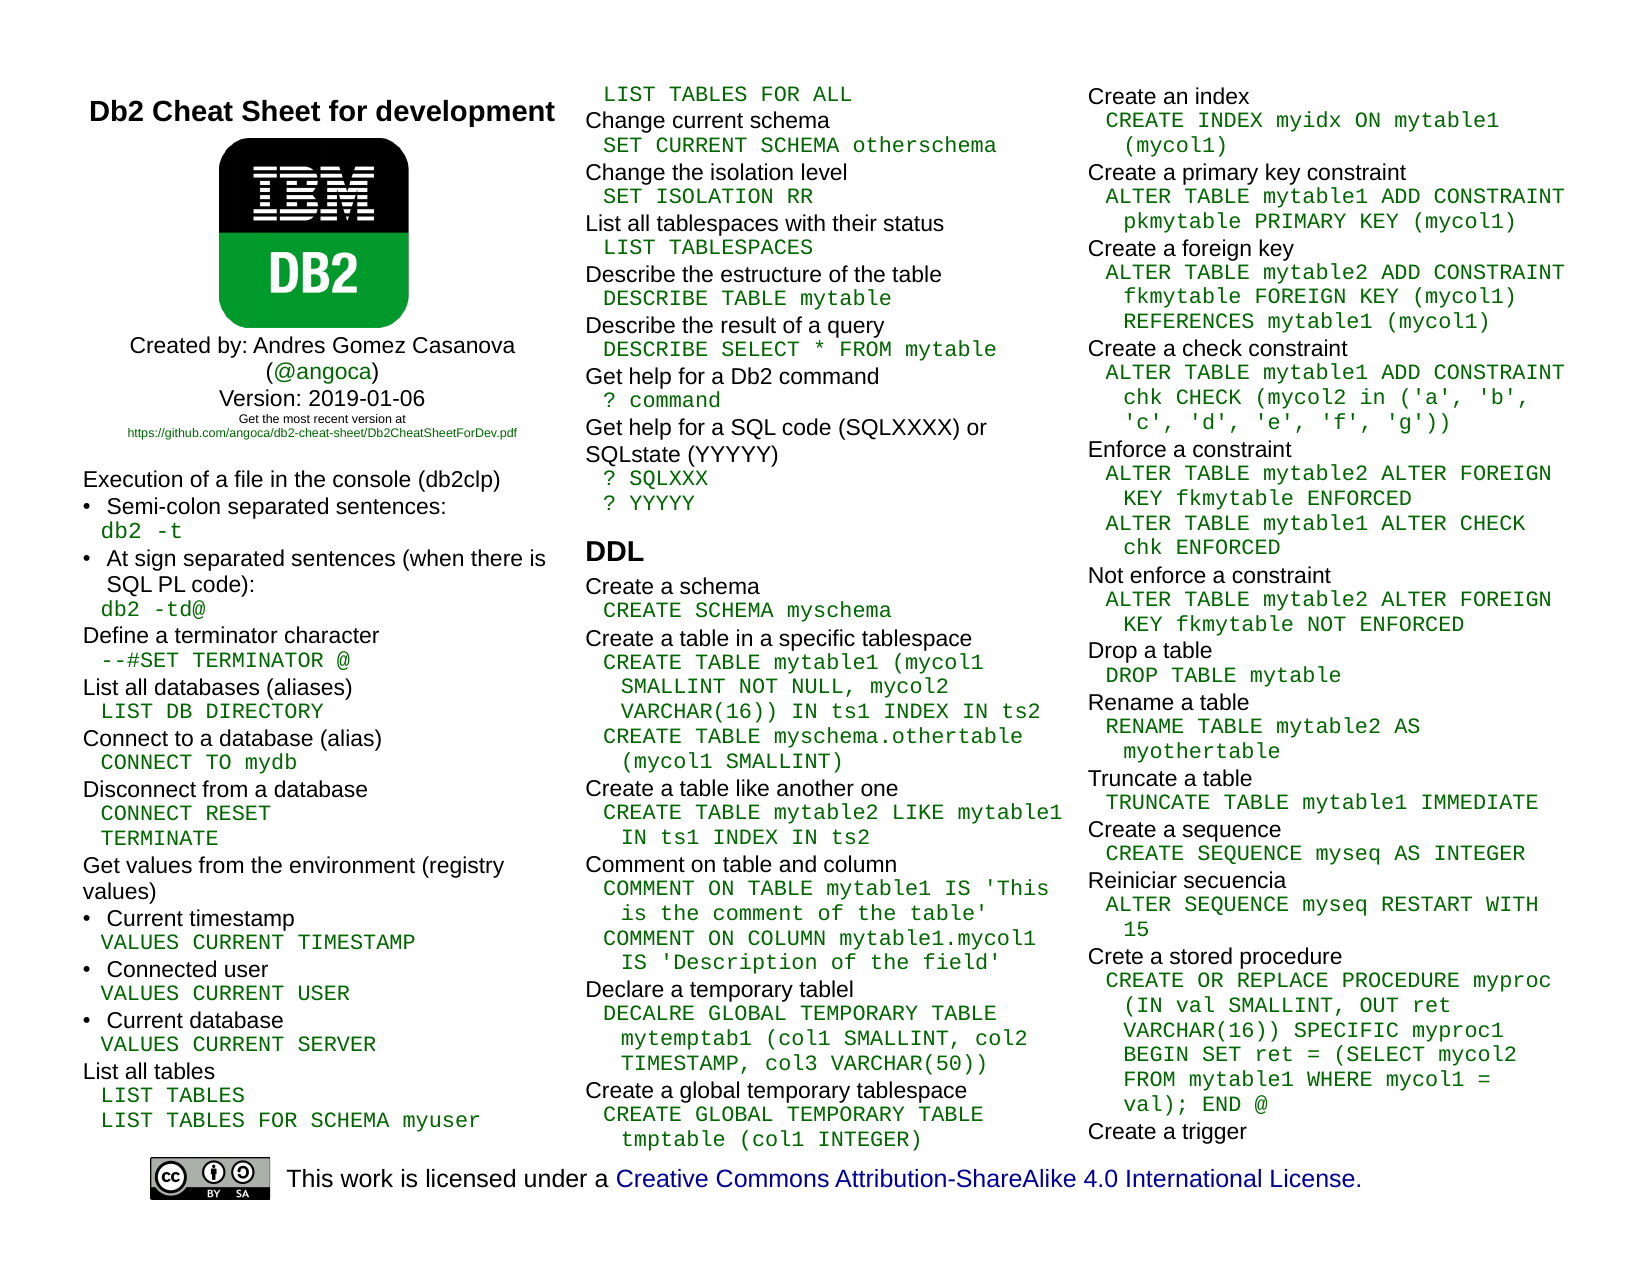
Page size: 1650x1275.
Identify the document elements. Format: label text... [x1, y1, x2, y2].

text Execution of a file in the console (db2clp) [83, 466, 562, 493]
text Create a primary key constraint [1088, 159, 1567, 185]
list Current timestamp [83, 904, 562, 931]
text Version: 2019-01-06 [83, 385, 562, 411]
text Create a check constraint [1088, 335, 1567, 362]
text DESCRIBE SELECT * FROM mytable [603, 338, 1064, 363]
subtitle DDL [585, 534, 1064, 567]
title Db2 Cheat Sheet for development [83, 94, 562, 128]
text ALTER TABLE mytable1 ADD CONSTRAINT chk CHECK (mycol2 in ('a', 'b', 'c', 'd', 'e', 'f', 'g')) [1105, 362, 1567, 436]
text LIST TABLES FOR ALL [603, 83, 1064, 107]
text VALUES CURRENT SERVER [100, 1033, 562, 1058]
text Disconnect from a database [83, 776, 562, 802]
text --#SET TERMINATOR @ [100, 649, 562, 674]
text CREATE TABLE myschema.othertable (mycol1 SMALLINT) [603, 725, 1064, 775]
text Define a terminator character [83, 622, 562, 649]
picture [215, 135, 413, 333]
text Create an index [1088, 83, 1567, 109]
text Create a table like another one [585, 775, 1064, 801]
text ALTER TABLE mytable1 ALTER CHECK chk ENFORCED [1105, 512, 1567, 562]
text ALTER TABLE mytable2 ALTER FOREIGN KEY fkmytable NOT ENFORCED [1105, 588, 1567, 637]
text ALTER TABLE mytable1 ADD CONSTRAINT pkmytable PRIMARY KEY (mycol1) [1105, 185, 1567, 234]
text ALTER TABLE mytable2 ALTER FOREIGN KEY fkmytable ENFORCED [1105, 462, 1567, 512]
text CONNECT RESET [100, 802, 562, 827]
text ? SQLXXX [603, 467, 1064, 492]
text Get help for a SQL code (SQLXXXX) or SQLstate (YYYYY) [585, 414, 1064, 467]
text CREATE SEQUENCE myseq AS INTEGER [1105, 842, 1567, 867]
text Create a schema [585, 573, 1064, 600]
text Created by: Andres Gomez Casanova (@angoca) [83, 333, 562, 385]
text List all tablespaces with their status [585, 210, 1064, 236]
text TERMINATE [100, 827, 562, 852]
text CONNECT TO mydb [100, 751, 562, 776]
text VALUES CURRENT TIMESTAMP [100, 931, 562, 956]
text Drop a table [1088, 637, 1567, 664]
text Rename a table [1088, 689, 1567, 715]
text Connect to a database (alias) [83, 725, 562, 751]
text SET CURRENT SCHEMA otherschema [603, 134, 1064, 159]
text Change the isolation level [585, 159, 1064, 185]
text Change current schema [585, 107, 1064, 134]
text ALTER SEQUENCE myseq RESTART WITH 15 [1105, 893, 1567, 943]
text DECALRE GLOBAL TEMPORARY TABLE mytemptab1 (col1 SMALLINT, col2 TIMESTAMP, col3 VARCHAR(50)) [603, 1003, 1064, 1077]
text Get help for a Db2 command [585, 363, 1064, 389]
picture [150, 1157, 271, 1200]
text CREATE SCHEMA myschema [603, 600, 1064, 624]
text Describe the estructure of the table [585, 261, 1064, 287]
text COMMENT ON TABLE mytable1 IS 'This is the comment of the table' [603, 877, 1064, 927]
text CREATE TABLE mytable1 (mycol1 SMALLINT NOT NULL, mycol2 VARCHAR(16)) IN ts1 INDEX IN ts2 [603, 651, 1064, 725]
text SET ISOLATION RR [603, 185, 1064, 210]
text ? YYYYY [603, 492, 1064, 517]
text Crete a stored procedure [1088, 943, 1567, 969]
text CREATE GLOBAL TEMPORARY TABLE tmptable (col1 INTEGER) [603, 1103, 1064, 1153]
list Connected user [83, 956, 562, 982]
text Create a table in a specific tablespace [585, 624, 1064, 651]
list At sign separated sentences (when there is SQL PL code): [83, 545, 562, 598]
text RENAME TABLE mytable2 AS myothertable [1105, 715, 1567, 764]
text Create a sequence [1088, 816, 1567, 842]
text LIST TABLES [100, 1084, 562, 1109]
text db2 -t [100, 519, 562, 545]
text CREATE OR REPLACE PROCEDURE myproc (IN val SMALLINT, OUT ret VARCHAR(16)) SPECIFIC myproc1 BEGIN SET ret = (SELECT mycol2 FROM mytable1 WHERE mycol1 = val); END @ [1105, 969, 1567, 1118]
text Comment on table and column [585, 851, 1064, 877]
text Create a foreign key [1088, 234, 1567, 261]
text LIST DB DIRECTORY [100, 700, 562, 725]
text LIST TABLES FOR SCHEMA myuser [100, 1109, 562, 1134]
text COMMENT ON COLUMN mytable1.mycol1 IS 'Description of the field' [603, 927, 1064, 976]
text Describe the result of a query [585, 312, 1064, 338]
list Current database [83, 1007, 562, 1033]
text ALTER TABLE mytable2 ADD CONSTRAINT fkmytable FOREIGN KEY (mycol1) REFERENCES mytable1 (mycol1) [1105, 261, 1567, 335]
text https://github.com/angoca/db2-cheat-sheet/Db2CheatSheetForDev.pdf [83, 426, 562, 440]
text Enforce a constraint [1088, 436, 1567, 462]
text CREATE TABLE mytable2 LIKE mytable1 IN ts1 INDEX IN ts2 [603, 801, 1064, 851]
text Declare a temporary tablel [585, 976, 1064, 1003]
text Not enforce a constraint [1088, 562, 1567, 588]
text Get values from the environment (registry values) [83, 852, 562, 904]
text LIST TABLESPACES [603, 236, 1064, 261]
text List all databases (aliases) [83, 674, 562, 700]
text DROP TABLE mytable [1105, 664, 1567, 689]
text VALUES CURRENT USER [100, 982, 562, 1007]
text Truncate a table [1088, 764, 1567, 791]
text Reiniciar secuencia [1088, 867, 1567, 893]
text TRUNCATE TABLE mytable1 IMMEDIATE [1105, 791, 1567, 816]
text ? command [603, 389, 1064, 414]
text Create a trigger [1088, 1118, 1567, 1144]
text db2 -td@ [100, 598, 562, 622]
list Semi-colon separated sentences: [83, 493, 562, 519]
text Get the most recent version at [83, 411, 562, 426]
text DESCRIBE TABLE mytable [603, 287, 1064, 312]
text Create a global temporary tablespace [585, 1077, 1064, 1103]
text CREATE INDEX myidx ON mytable1 (mycol1) [1105, 109, 1567, 159]
text List all tables [83, 1058, 562, 1084]
